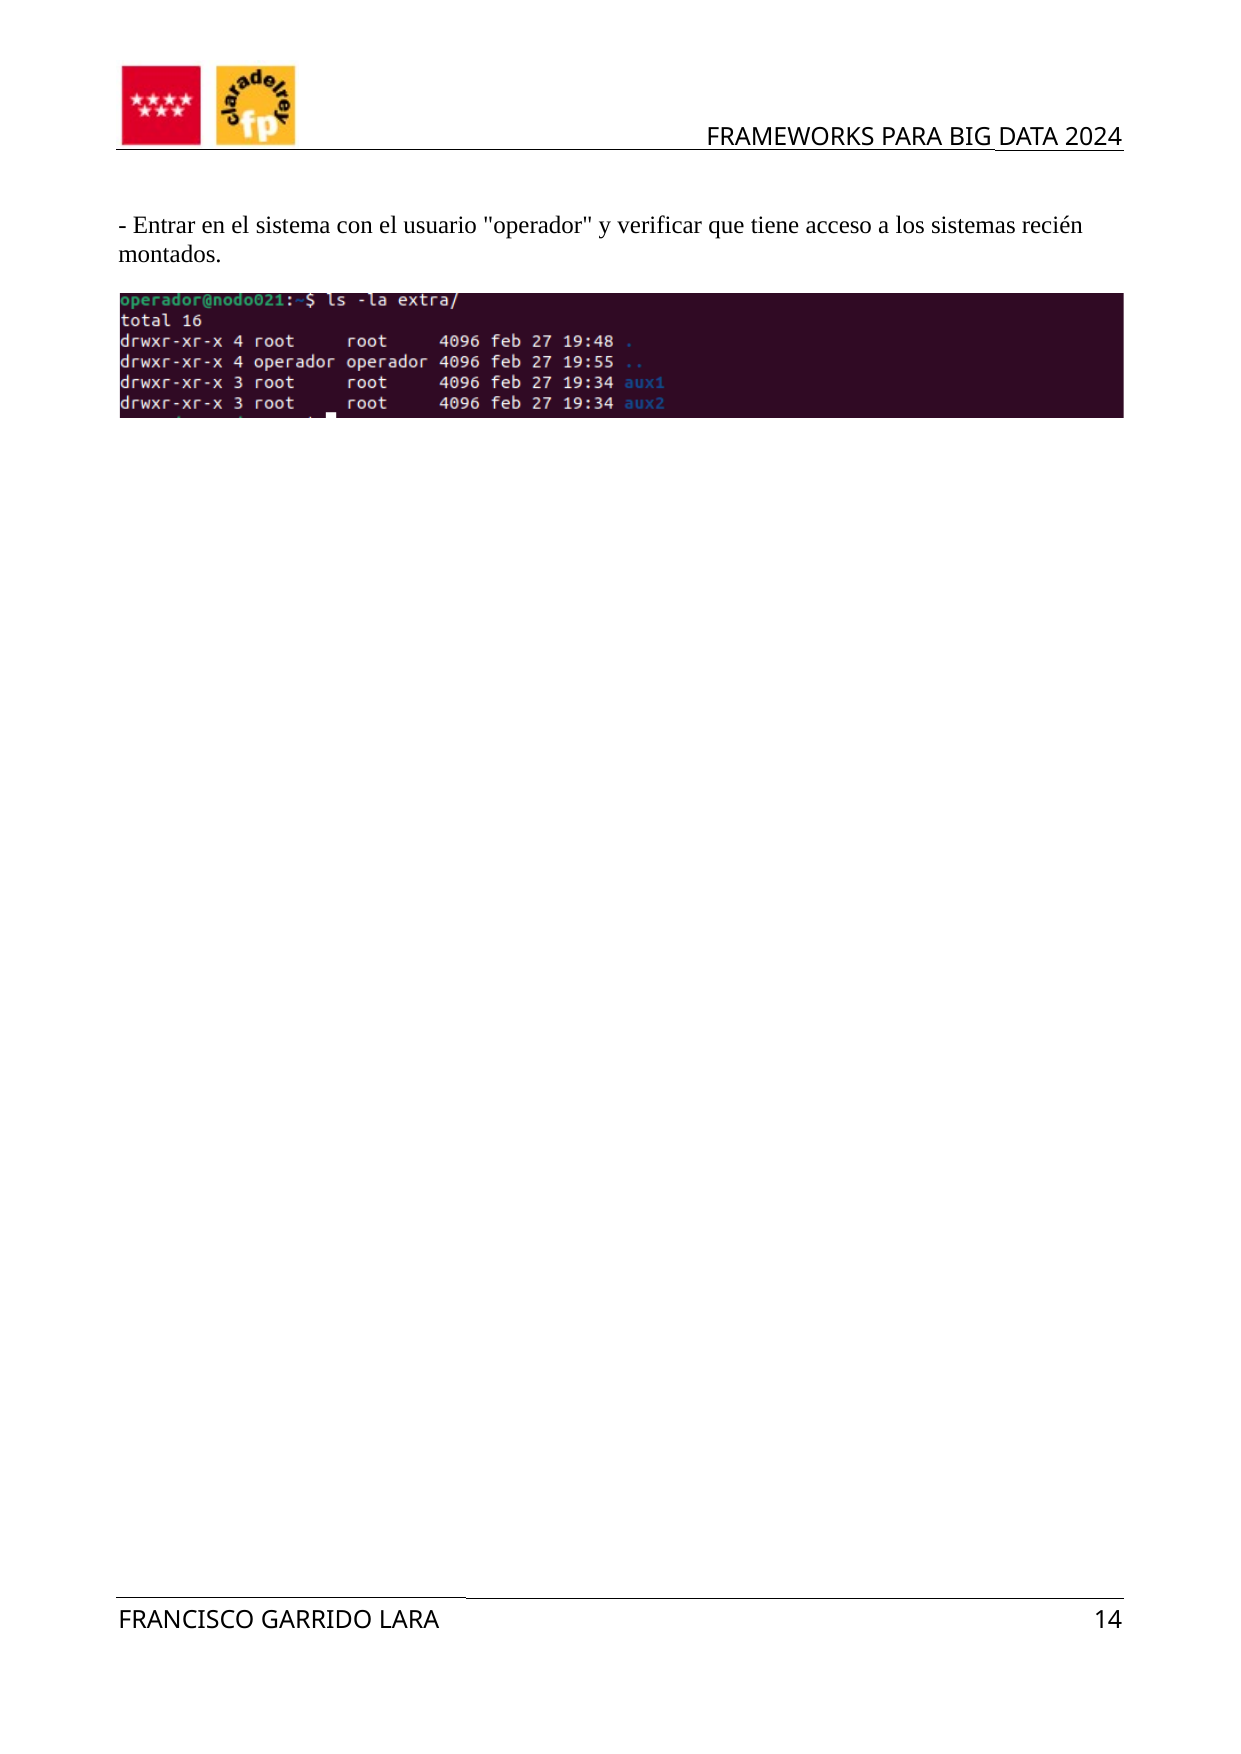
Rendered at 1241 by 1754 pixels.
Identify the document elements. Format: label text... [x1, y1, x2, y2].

picture [119, 293, 1124, 418]
text - Entrar en el sistema con el usuario "operador" y verificar que tiene acceso a los sistemas recién montados. [118, 182, 1122, 268]
picture [116, 60, 299, 149]
